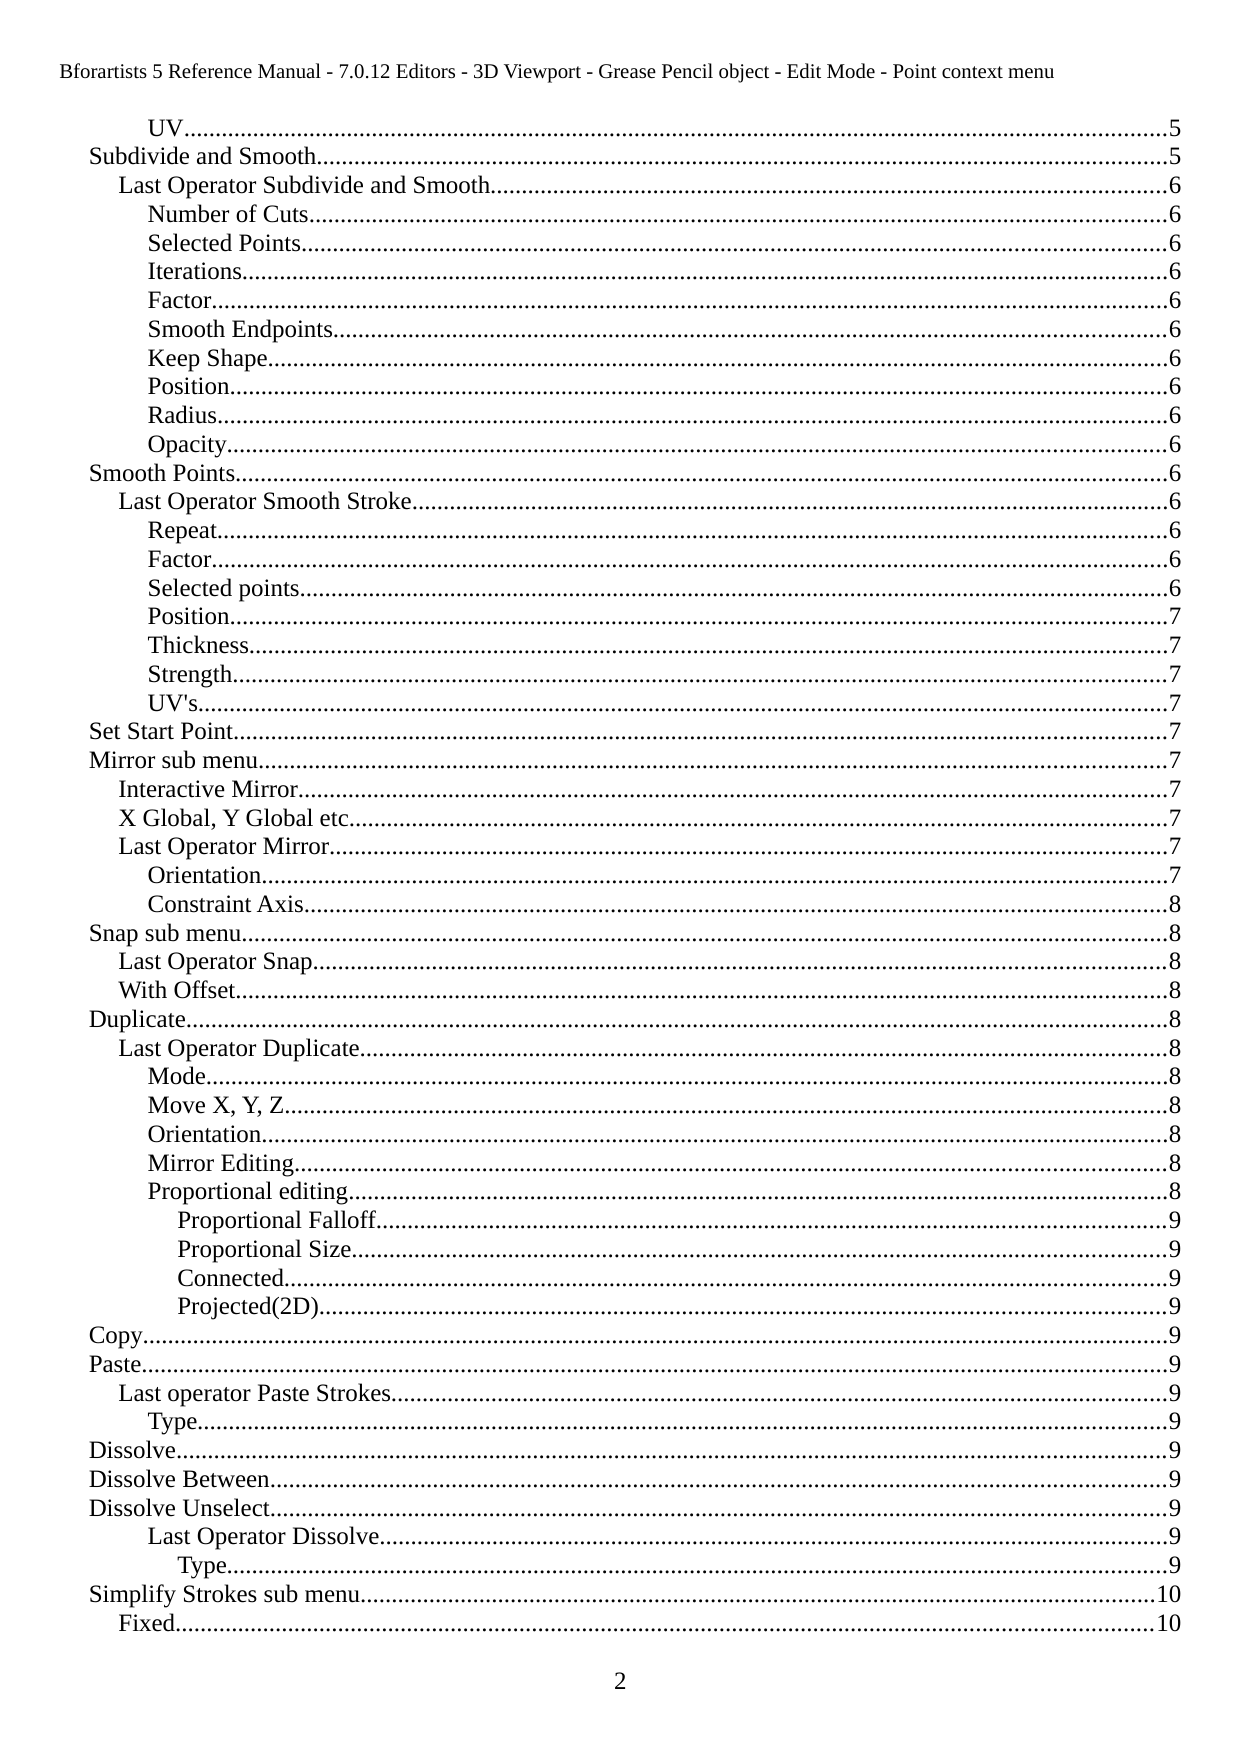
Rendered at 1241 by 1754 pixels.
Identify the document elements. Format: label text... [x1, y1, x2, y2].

text Proportional Size 9 [177, 1234, 1181, 1263]
text Opacity 6 [147, 429, 1181, 458]
text Connected 9 [177, 1263, 1181, 1291]
text Type 9 [147, 1406, 1181, 1435]
text Position 7 [147, 601, 1181, 630]
text Move X, Y, Z 8 [147, 1090, 1181, 1119]
text Mode 8 [147, 1061, 1181, 1090]
text Type 9 [177, 1550, 1181, 1579]
text Keep Shape 6 [147, 343, 1181, 371]
text Last Operator Snap 8 [118, 946, 1181, 975]
text Repeat 6 [147, 515, 1181, 544]
text Constraint Axis 8 [147, 889, 1181, 918]
text X Global, Y Global etc. 7 [118, 803, 1181, 831]
text Selected Points 6 [147, 228, 1181, 256]
text Factor 6 [147, 285, 1181, 314]
text Dissolve Unselect 9 [88, 1493, 1181, 1521]
text Selected points 6 [147, 573, 1181, 601]
text Orientation 8 [147, 1119, 1181, 1148]
text Last Operator Subdivide and Smooth 6 [118, 170, 1181, 199]
text Projected(2D) 9 [177, 1291, 1181, 1320]
text Orientation 7 [147, 860, 1181, 889]
text Thickness 7 [147, 630, 1181, 659]
text Position 6 [147, 371, 1181, 400]
text Iterations 6 [147, 256, 1181, 285]
text Proportional Falloff 9 [177, 1205, 1181, 1234]
text Radius 6 [147, 400, 1181, 429]
text Paste 9 [88, 1349, 1181, 1378]
text Mirror Editing 8 [147, 1148, 1181, 1176]
text UV's 7 [147, 688, 1181, 716]
text Simplify Strokes sub menu 10 [88, 1579, 1181, 1608]
text Number of Cuts 6 [147, 199, 1181, 228]
text Last Operator Mirror 7 [118, 831, 1181, 860]
text Snap sub menu 8 [88, 918, 1181, 946]
text Smooth Points 6 [88, 458, 1181, 486]
text Duplicate 8 [88, 1004, 1181, 1033]
text Smooth Endpoints 6 [147, 314, 1181, 343]
text Last Operator Smooth Stroke 6 [118, 486, 1181, 515]
text Factor 6 [147, 544, 1181, 573]
text With Offset 8 [118, 975, 1181, 1004]
text Dissolve 9 [88, 1435, 1181, 1464]
text Proportional editing 8 [147, 1176, 1181, 1205]
text Set Start Point 7 [88, 716, 1181, 745]
text Copy 9 [88, 1320, 1181, 1349]
text Interactive Mirror 7 [118, 774, 1181, 803]
text Dissolve Between 9 [88, 1464, 1181, 1493]
text Last Operator Duplicate 8 [118, 1033, 1181, 1061]
text Fixed 10 [118, 1608, 1181, 1636]
text Last Operator Dissolve 9 [147, 1521, 1181, 1550]
text Strength 7 [147, 659, 1181, 688]
text UV 5 [147, 113, 1181, 141]
text Last operator Paste Strokes 9 [118, 1378, 1181, 1406]
text Subdivide and Smooth 5 [88, 141, 1181, 170]
text Mirror sub menu 7 [88, 745, 1181, 774]
